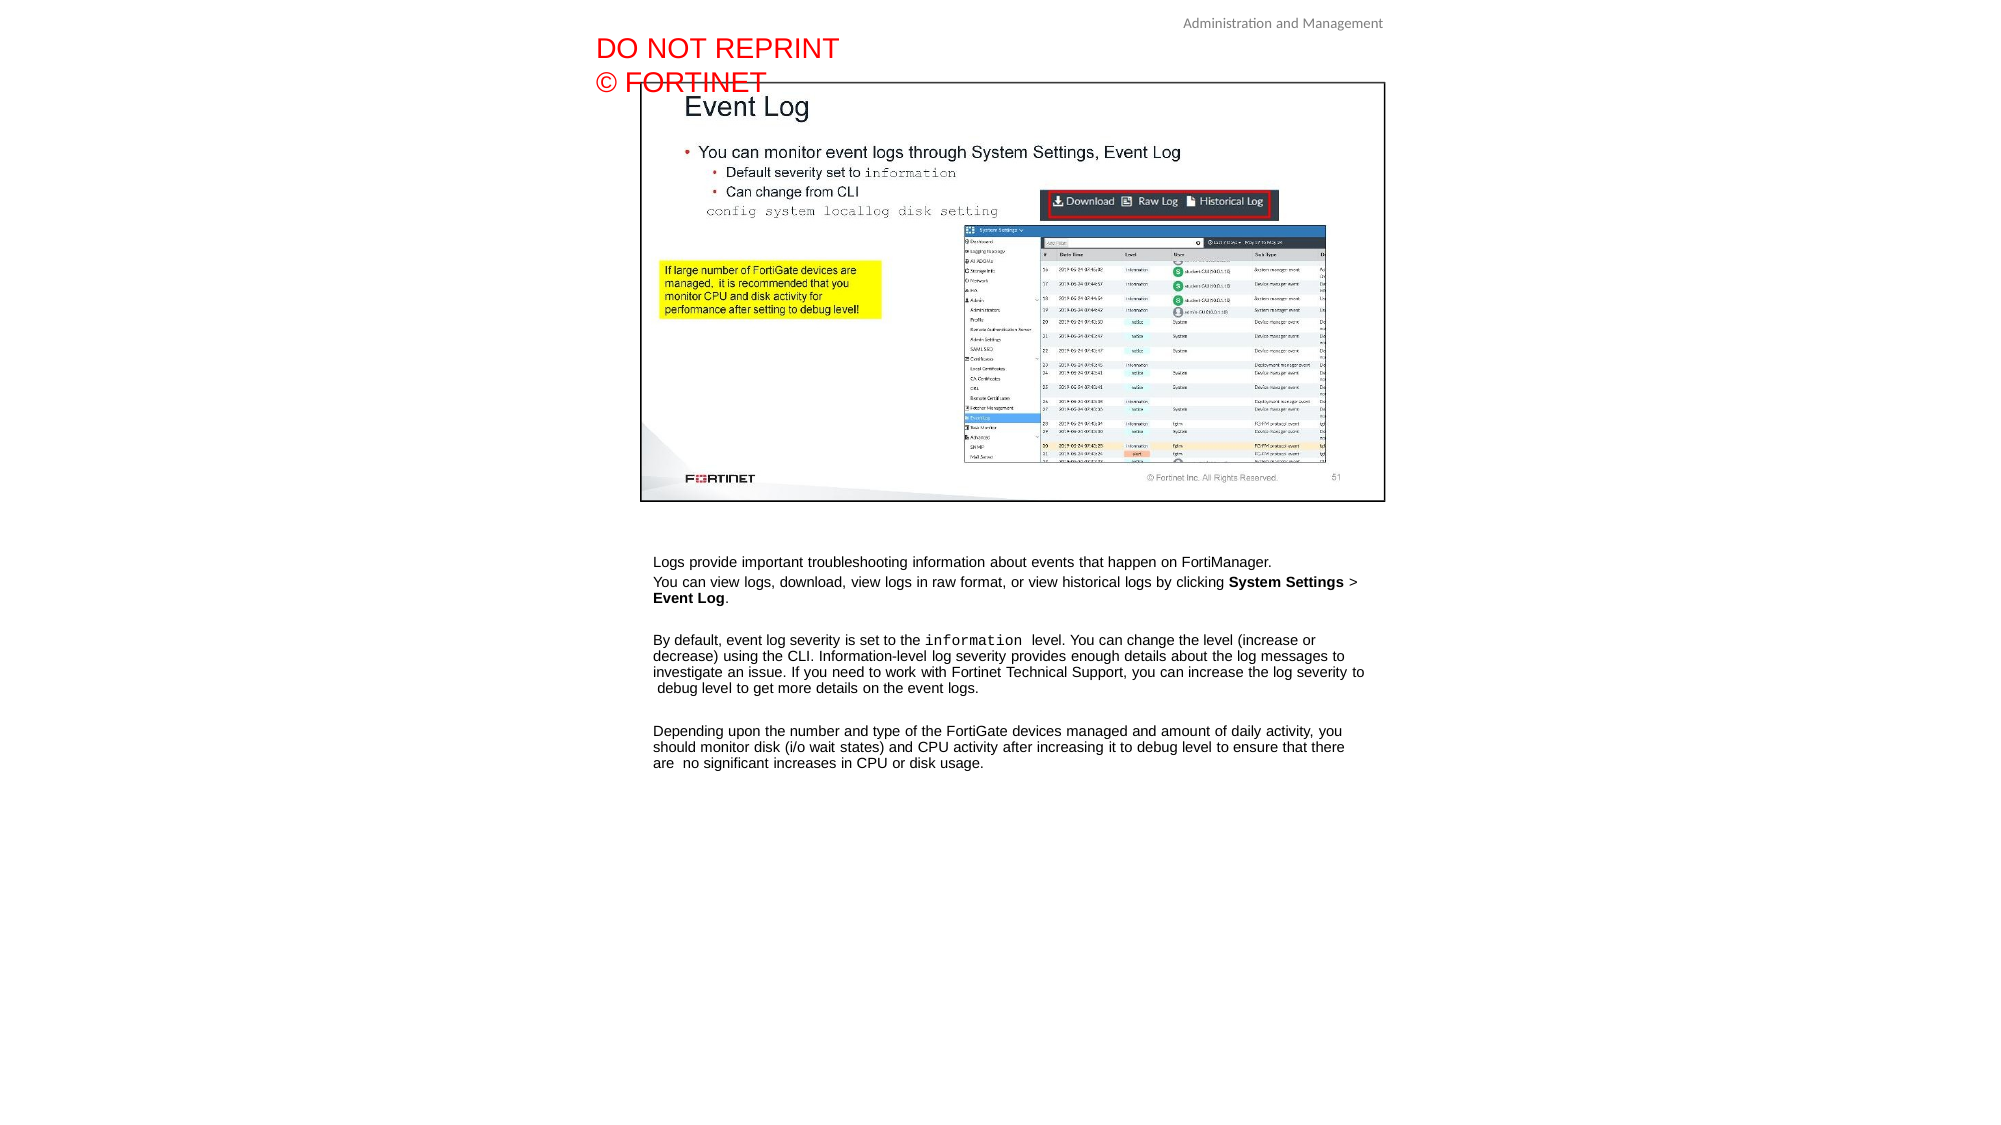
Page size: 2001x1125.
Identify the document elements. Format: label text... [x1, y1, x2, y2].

picture [642, 92, 1340, 500]
text_box [640, 81, 1386, 502]
text_box DO NOT REPRINT © FORTINET [594, 28, 841, 98]
text_box Logs provide important troubleshooting information about events that happen on FortiManager. You can view logs, download, view logs in raw format, or view historical logs by clicking System Settings > Event Log. By default, event log severity is set to the information level. You can change the level (increase or decrease) using the CLI. Information-level log severity provides enough details about the log messages to investigate an issue. If you need to work with Fortinet Technical Support, you can increase the log severity to debug level to get more details on the event logs. Depending upon the number and type of the FortiGate devices managed and amount of daily activity, you should monitor disk (i/o wait states) and CPU activity after increasing it to debug level to ensure that there are no significant increases in CPU or disk usage. [651, 548, 1371, 774]
text_box Administration and Management [1181, 11, 1386, 32]
